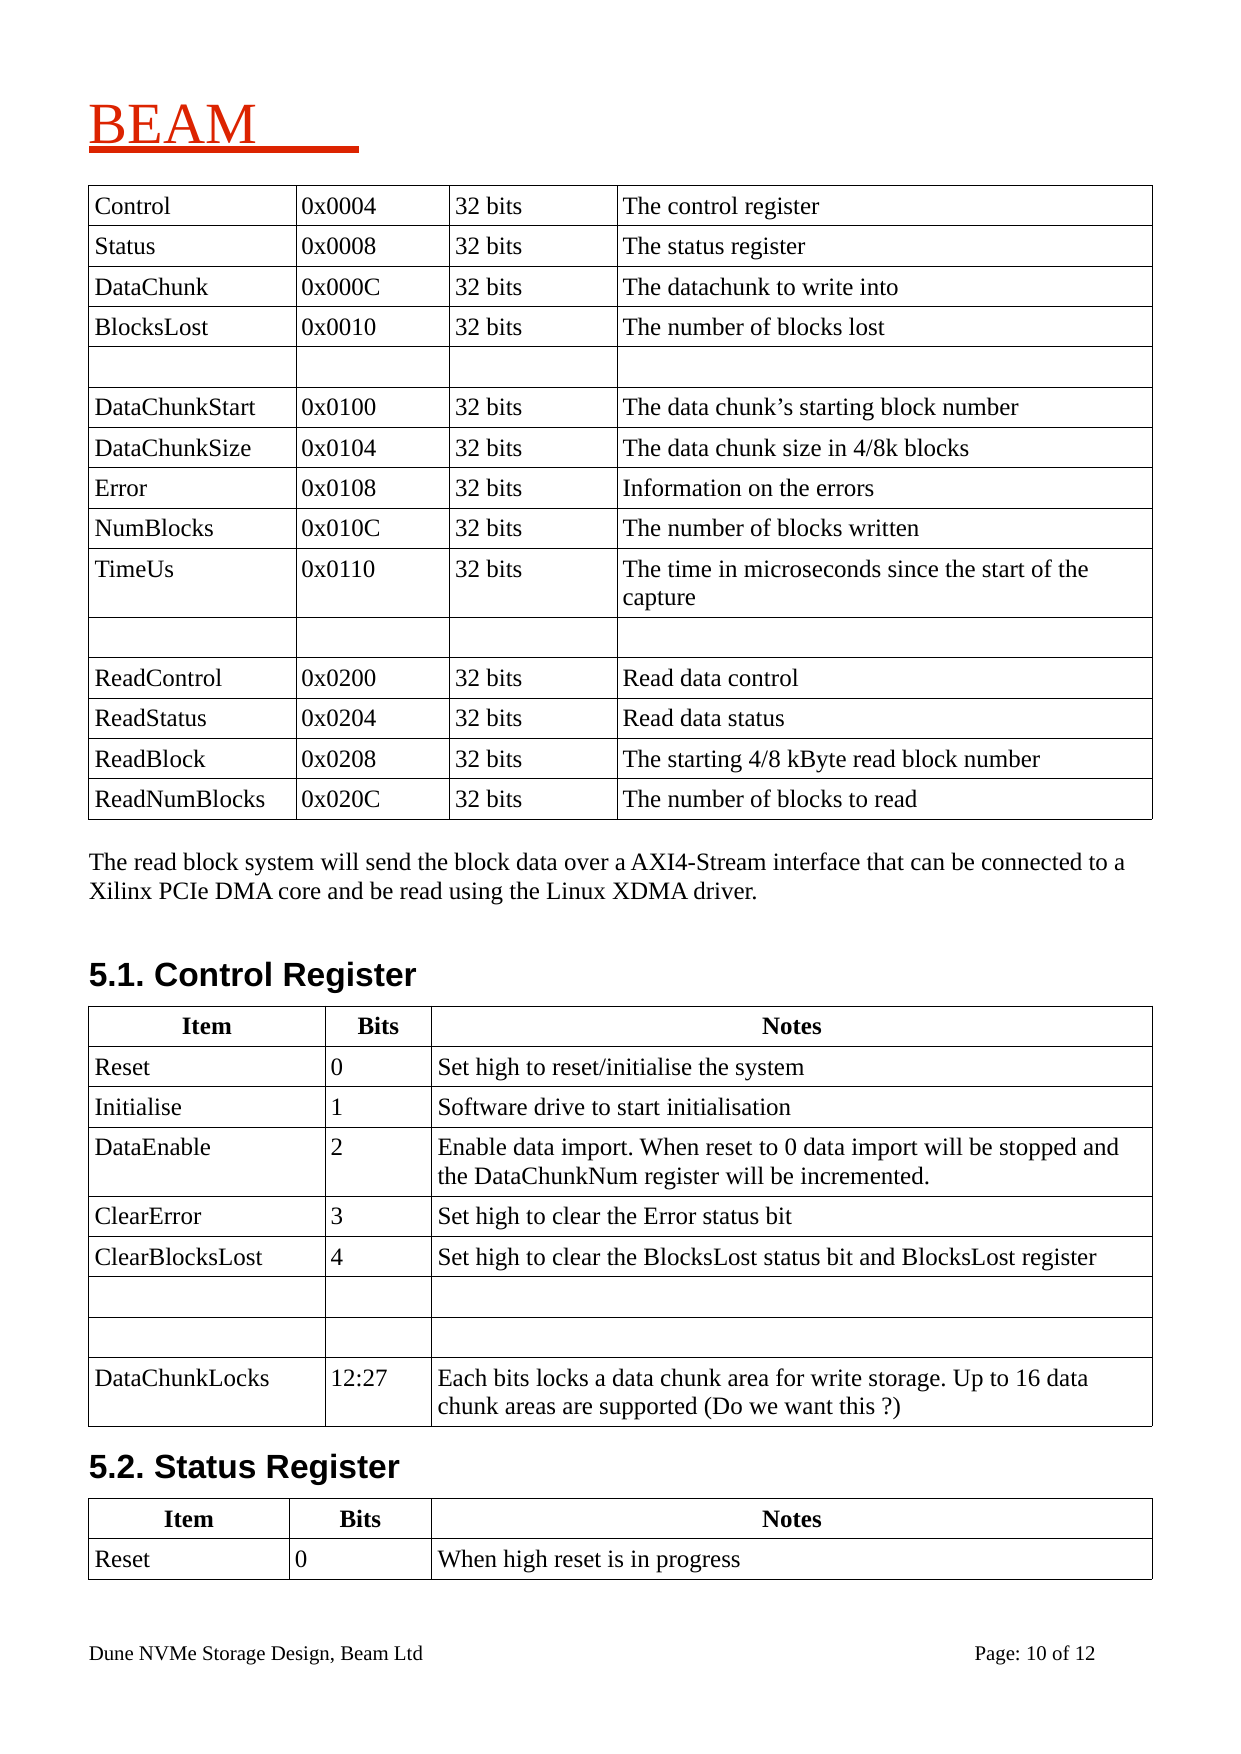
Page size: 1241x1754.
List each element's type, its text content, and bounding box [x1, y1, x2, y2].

table_header Notes [432, 1007, 1152, 1046]
table_cell 0x0208 [297, 739, 449, 778]
table_cell Set high to clear the Error status bit [432, 1197, 1152, 1236]
table_cell 12:27 [326, 1358, 431, 1426]
table_cell [450, 347, 617, 387]
table_cell The datachunk to write into [618, 267, 1152, 306]
table_cell 0x0200 [297, 658, 449, 698]
table_cell [432, 1277, 1152, 1317]
table_cell [89, 1277, 325, 1317]
table_cell [450, 618, 617, 657]
table_cell Initialise [89, 1087, 325, 1127]
table_cell 32 bits [450, 226, 617, 266]
table_cell The control register [618, 186, 1152, 225]
table_cell 32 bits [450, 549, 617, 617]
table_cell 32 bits [450, 699, 617, 738]
table_cell 0x0010 [297, 307, 449, 346]
table_cell The number of blocks lost [618, 307, 1152, 346]
table_cell 3 [326, 1197, 431, 1236]
table_cell [89, 347, 296, 387]
table_cell Error [89, 468, 296, 508]
table_cell 32 bits [450, 658, 617, 698]
table_cell 32 bits [450, 509, 617, 548]
table_cell The starting 4/8 kByte read block number [618, 739, 1152, 778]
table_cell When high reset is in progress [432, 1539, 1152, 1579]
table_cell [326, 1318, 431, 1357]
table_cell 0x0008 [297, 226, 449, 266]
table_cell 0x0204 [297, 699, 449, 738]
table_cell 32 bits [450, 779, 617, 818]
table_cell DataChunkLocks [89, 1358, 325, 1426]
table_cell 0x000C [297, 267, 449, 306]
table_cell [89, 1318, 325, 1357]
table_header Item [89, 1007, 325, 1046]
table_cell Status [89, 226, 296, 266]
table_cell DataChunkStart [89, 388, 296, 427]
table_cell The number of blocks to read [618, 779, 1152, 818]
table_cell [326, 1277, 431, 1317]
table_cell [297, 347, 449, 387]
table_cell 0x0100 [297, 388, 449, 427]
table_cell [618, 347, 1152, 387]
table_cell ReadControl [89, 658, 296, 698]
table_cell Reset [89, 1047, 325, 1086]
table_cell 32 bits [450, 468, 617, 508]
table_cell 32 bits [450, 267, 617, 306]
table_cell Each bits locks a data chunk area for write storage. Up to 16 data chunk areas are supported (Do we want this ?) [432, 1358, 1152, 1426]
table_cell The data chunk’s starting block number [618, 388, 1152, 427]
table_cell 0x0004 [297, 186, 449, 225]
table_cell 0 [326, 1047, 431, 1086]
table_header Item [89, 1499, 289, 1538]
table_cell 0x020C [297, 779, 449, 818]
table_cell DataChunk [89, 267, 296, 306]
table_cell NumBlocks [89, 509, 296, 548]
table_cell ClearBlocksLost [89, 1237, 325, 1276]
table_cell Control [89, 186, 296, 225]
table_cell 32 bits [450, 428, 617, 467]
table_cell The number of blocks written [618, 509, 1152, 548]
table_cell 0x010C [297, 509, 449, 548]
table_cell ClearError [89, 1197, 325, 1236]
table_cell [432, 1318, 1152, 1357]
table_cell 32 bits [450, 388, 617, 427]
table_cell [618, 618, 1152, 657]
table_cell Set high to reset/initialise the system [432, 1047, 1152, 1086]
table_cell 1 [326, 1087, 431, 1127]
table_cell DataChunkSize [89, 428, 296, 467]
text The read block system will send the block data over a AXI4-Stream interface that can be connected to a Xilinx PCIe DMA core and be read using the Linux XDMA driver. [88, 847, 1152, 905]
table_cell Enable data import. When reset to 0 data import will be stopped and the DataChunkNum register will be incremented. [432, 1128, 1152, 1196]
table_cell 32 bits [450, 186, 617, 225]
table_cell Read data control [618, 658, 1152, 698]
table_cell ReadBlock [89, 739, 296, 778]
table_cell The time in microseconds since the start of the capture [618, 549, 1152, 617]
table_header Bits [290, 1499, 431, 1538]
table_cell 4 [326, 1237, 431, 1276]
table_cell ReadStatus [89, 699, 296, 738]
table_cell BlocksLost [89, 307, 296, 346]
table_cell TimeUs [89, 549, 296, 617]
table_cell Software drive to start initialisation [432, 1087, 1152, 1127]
table_cell Reset [89, 1539, 289, 1579]
table_cell 0x0104 [297, 428, 449, 467]
table_cell ReadNumBlocks [89, 779, 296, 818]
table_cell 0x0110 [297, 549, 449, 617]
table_cell Set high to clear the BlocksLost status bit and BlocksLost register [432, 1237, 1152, 1276]
table_cell DataEnable [89, 1128, 325, 1196]
table_cell 0 [290, 1539, 431, 1579]
table_cell 32 bits [450, 739, 617, 778]
table_header Notes [432, 1499, 1152, 1538]
table_cell 32 bits [450, 307, 617, 346]
table_cell [89, 618, 296, 657]
table_cell 2 [326, 1128, 431, 1196]
table_cell 0x0108 [297, 468, 449, 508]
table_cell The status register [618, 226, 1152, 266]
table_cell The data chunk size in 4/8k blocks [618, 428, 1152, 467]
table_cell [297, 618, 449, 657]
table_cell Information on the errors [618, 468, 1152, 508]
table_header Bits [326, 1007, 431, 1046]
subtitle Status Register [88, 1447, 1152, 1486]
table_cell Read data status [618, 699, 1152, 738]
subtitle Control Register [88, 954, 1152, 993]
